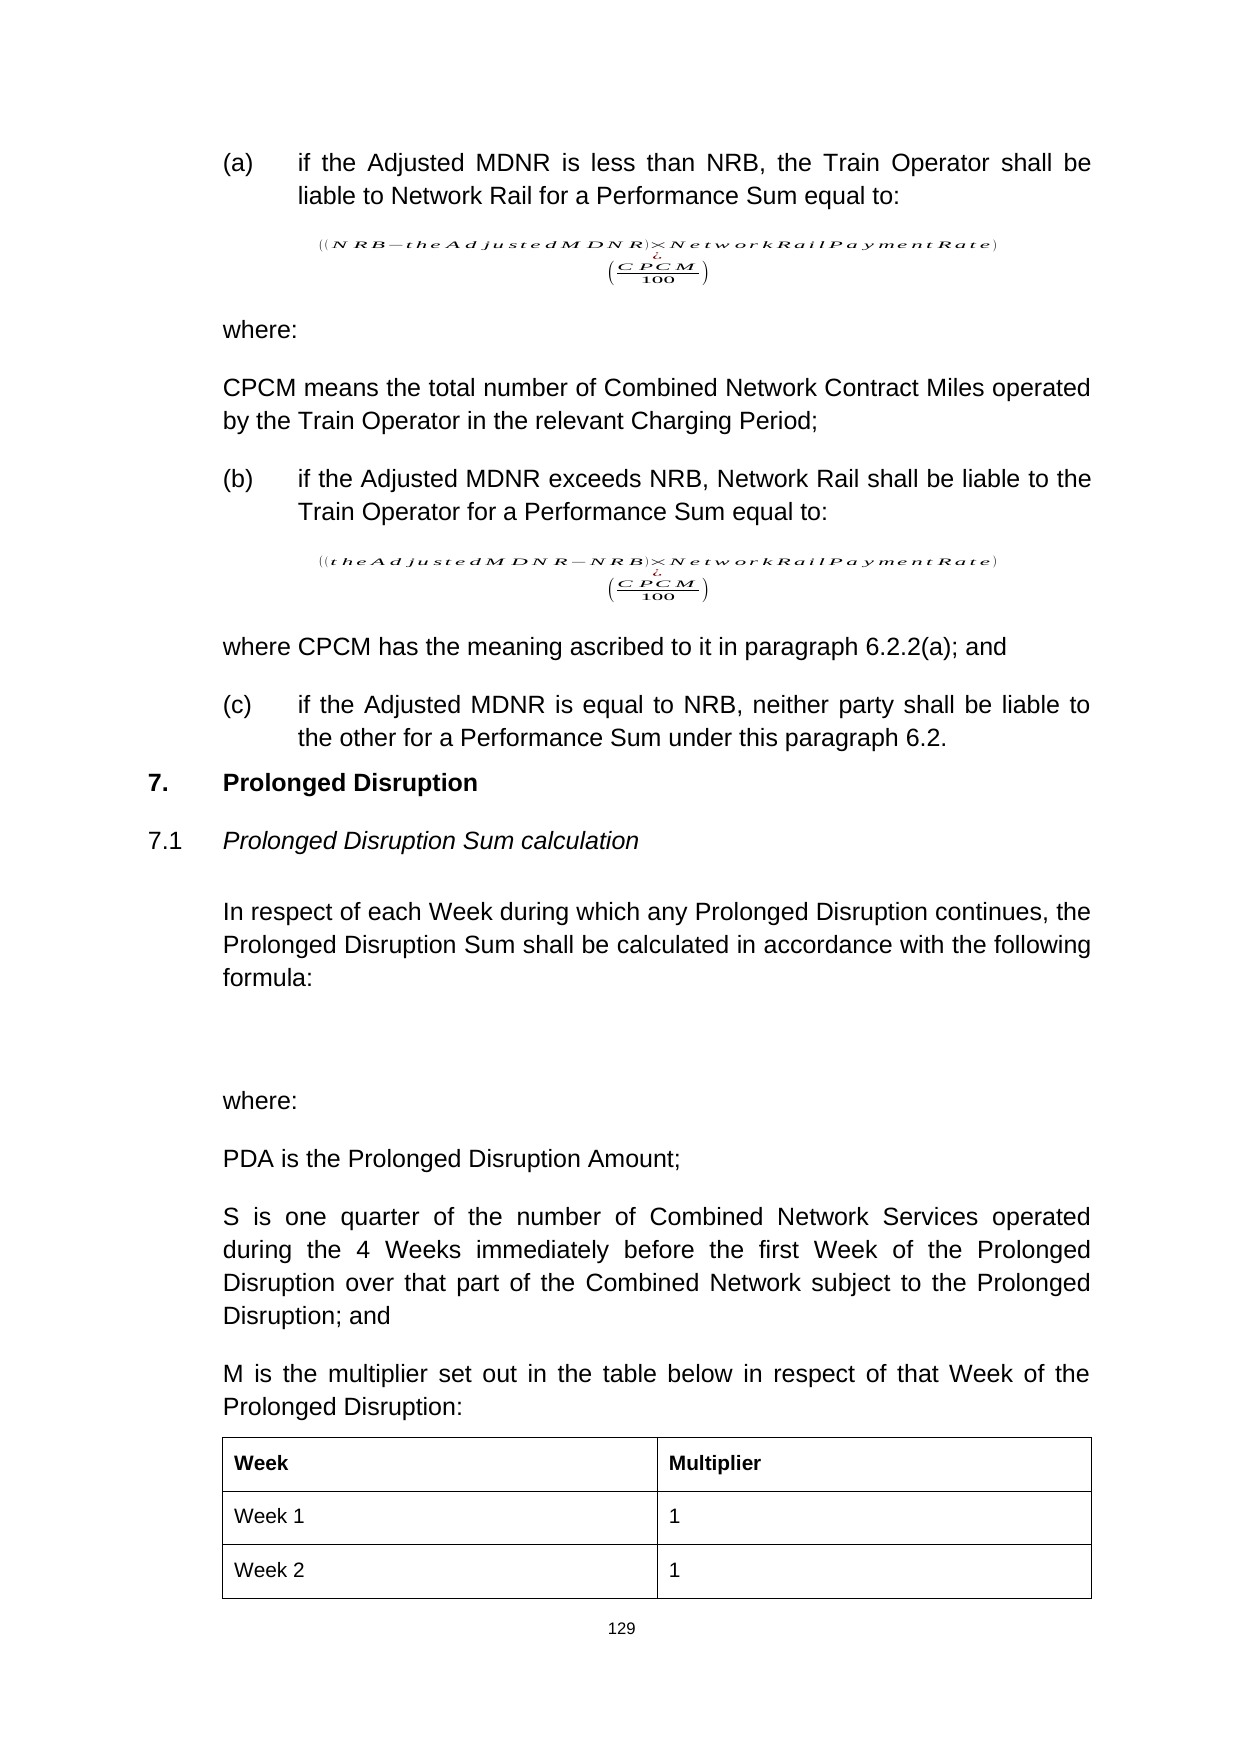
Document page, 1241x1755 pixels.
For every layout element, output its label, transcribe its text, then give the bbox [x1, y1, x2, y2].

text where CPCM has the meaning ascribed to it in paragraph 6.2.2(a); and [223, 632, 1093, 661]
table_header Multiplier [658, 1438, 1091, 1491]
text M is the multiplier set out in the table below in respect of that Week of the Prolonged Disruption: [223, 1359, 1093, 1421]
text (a) if the Adjusted MDNR is less than NRB, the Train Operator shall be liable to Network Rail for a Performance Sum equal to: [223, 148, 1093, 209]
text where: [223, 1086, 1093, 1114]
table_cell 1 [658, 1545, 1091, 1598]
table_cell Week 1 [223, 1492, 657, 1544]
text CPCM means the total number of Combined Network Contract Miles operated by the Train Operator in the relevant Charging Period; [223, 373, 1093, 435]
text where: [223, 315, 1093, 344]
list Prolonged Disruption Sum calculation [148, 826, 1093, 855]
text (b) if the Adjusted MDNR exceeds NRB, Network Rail shall be liable to the Train Operator for a Performance Sum equal to: [223, 464, 1093, 526]
list Prolonged Disruption [148, 768, 1093, 797]
text (c) if the Adjusted MDNR is equal to NRB, neither party shall be liable to the other for a Performance Sum under this paragraph 6.2. [223, 690, 1093, 752]
text PDA is the Prolonged Disruption Amount; [223, 1144, 1093, 1172]
table_cell 1 [658, 1492, 1091, 1544]
text In respect of each Week during which any Prolonged Disruption continues, the Prolonged Disruption Sum shall be calculated in accordance with the following formula: [223, 897, 1093, 992]
text S is one quarter of the number of Combined Network Services operated during the 4 Weeks immediately before the first Week of the Prolonged Disruption over that part of the Combined Network subject to the Prolonged Disruption; and [223, 1202, 1093, 1329]
table_cell Week 2 [223, 1545, 657, 1598]
table_header Week [223, 1438, 657, 1491]
